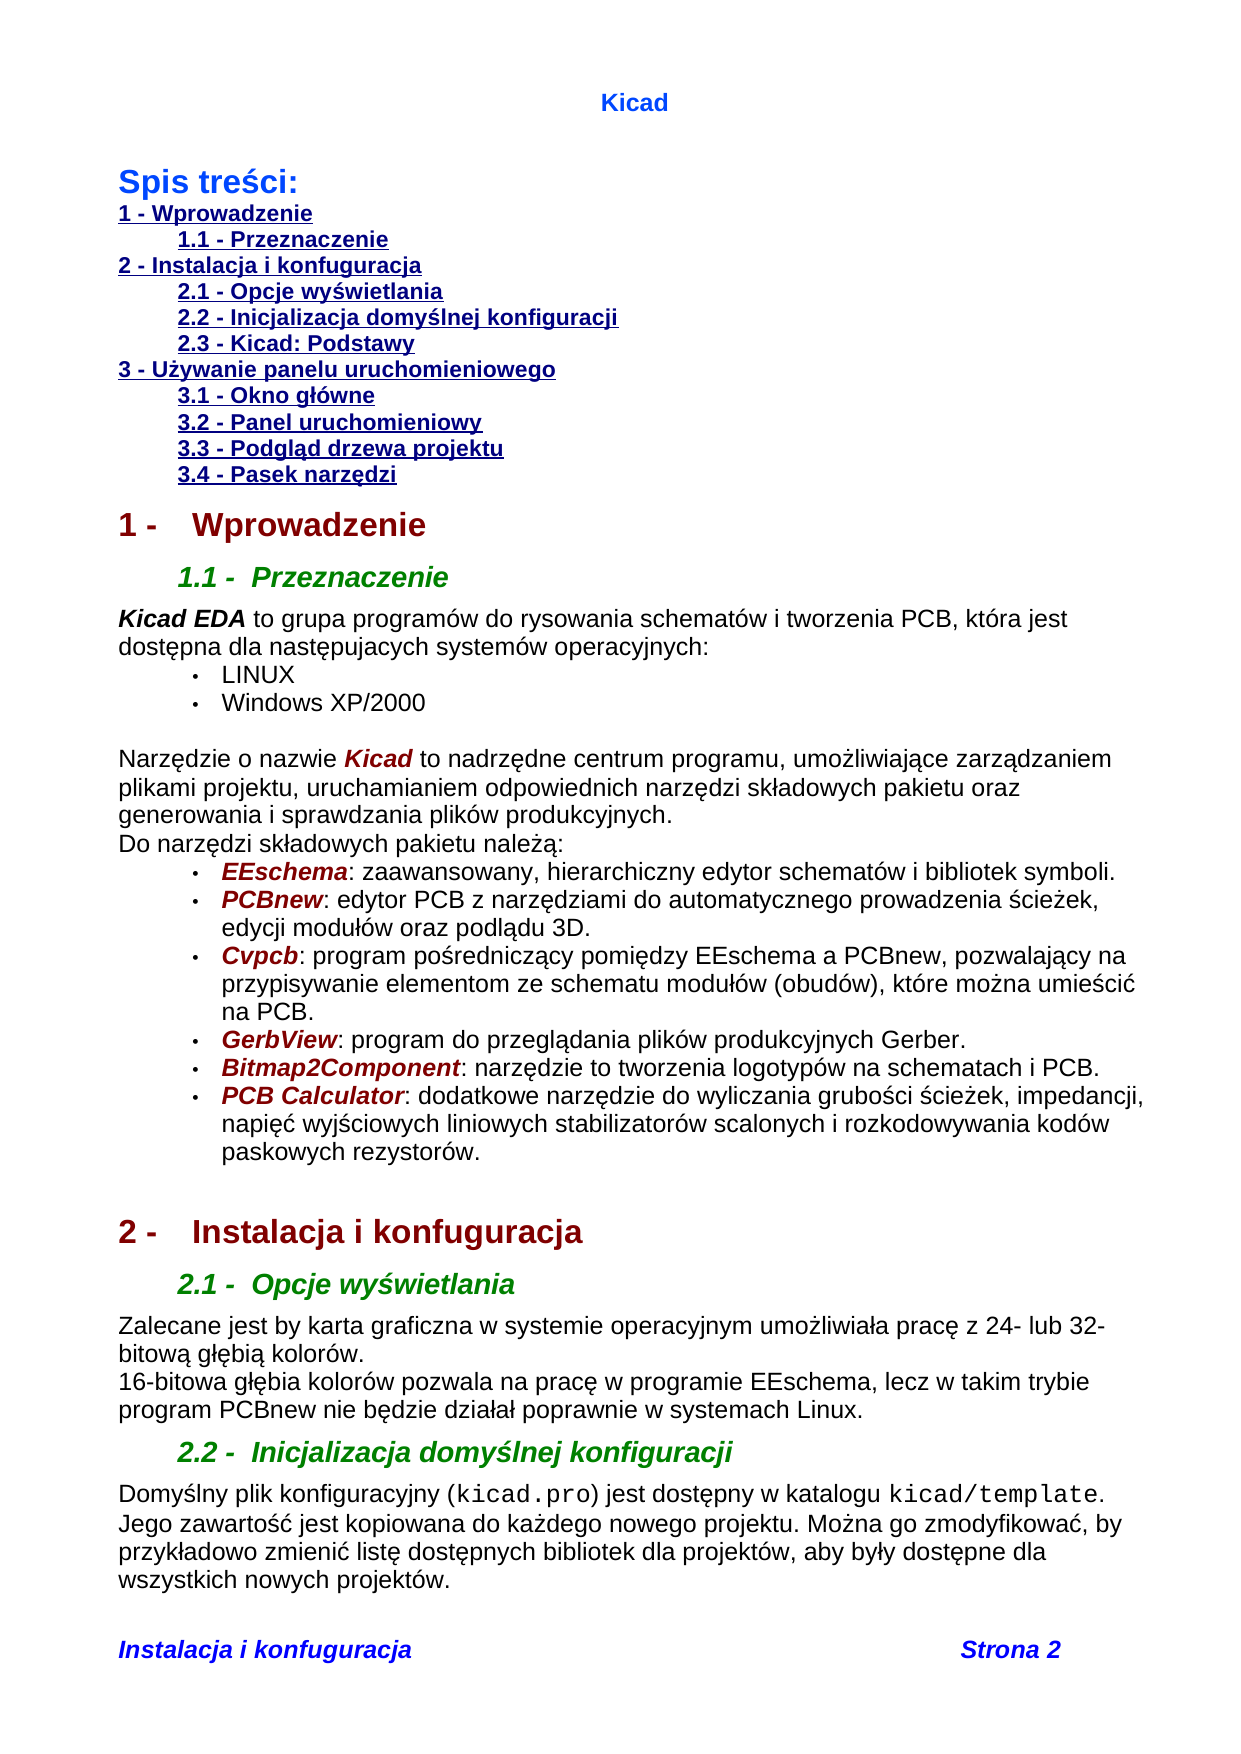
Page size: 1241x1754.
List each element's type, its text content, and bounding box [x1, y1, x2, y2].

list GerbView: program do przeglądania plików produkcyjnych Gerber. [162, 1026, 1152, 1054]
subtitle Opcje wyświetlania [177, 1268, 1152, 1300]
list LINUX [162, 661, 1152, 689]
text 3.2 - Panel uruchomieniowy [177, 409, 1152, 435]
text 3.3 - Podgląd drzewa projektu [177, 435, 1152, 461]
text 3.4 - Pasek narzędzi [177, 461, 1152, 487]
text 2 - Instalacja i konfuguracja [118, 253, 1152, 279]
text 1.1 - Przeznaczenie [177, 227, 1152, 253]
list PCBnew: edytor PCB z narzędziami do automatycznego prowadzenia ścieżek, edycji modułów oraz podlądu 3D. [162, 886, 1152, 942]
list Bitmap2Component: narzędzie to tworzenia logotypów na schematach i PCB. [162, 1054, 1152, 1082]
text Kicad EDA to grupa programów do rysowania schematów i tworzenia PCB, która jest dostępna dla następujacych systemów operacyjnych: [118, 605, 1152, 661]
subtitle Inicjalizacja domyślnej konfiguracji [177, 1436, 1152, 1468]
subtitle Wprowadzenie [118, 506, 1152, 543]
text 16-bitowa głębia kolorów pozwala na pracę w programie EEschema, lecz w takim trybie program PCBnew nie będzie działał poprawnie w systemach Linux. [118, 1368, 1152, 1424]
list PCB Calculator: dodatkowe narzędzie do wyliczania grubości ścieżek, impedancji, napięć wyjściowych liniowych stabilizatorów scalonych i rozkodowywania kodów paskowych rezystorów. [162, 1082, 1152, 1166]
text 2.2 - Inicjalizacja domyślnej konfiguracji [177, 305, 1152, 331]
text 3 - Używanie panelu uruchomieniowego [118, 357, 1152, 383]
text Narzędzie o nazwie Kicad to nadrzędne centrum programu, umożliwiające zarządzaniem plikami projektu, uruchamianiem odpowiednich narzędzi składowych pakietu oraz generowania i sprawdzania plików produkcyjnych. [118, 745, 1152, 829]
text 3.1 - Okno główne [177, 383, 1152, 409]
text 1 - Wprowadzenie [118, 201, 1152, 227]
text 2.1 - Opcje wyświetlania [177, 279, 1152, 305]
text Do narzędzi składowych pakietu należą: [118, 829, 1152, 857]
text Domyślny plik konfiguracyjny (kicad.pro) jest dostępny w katalogu kicad/template. Jego zawartość jest kopiowana do każdego nowego projektu. Można go zmodyfikować, by przykładowo zmienić listę dostępnych bibliotek dla projektów, aby były dostępne dla wszystkich nowych projektów. [118, 1480, 1152, 1594]
list EEschema: zaawansowany, hierarchiczny edytor schematów i bibliotek symboli. [162, 857, 1152, 886]
text 2.3 - Kicad: Podstawy [177, 331, 1152, 357]
list Windows XP/2000 [162, 689, 1152, 717]
list Cvpcb: program pośredniczący pomiędzy EEschema a PCBnew, pozwalający na przypisywanie elementom ze schematu modułów (obudów), które można umieścić na PCB. [162, 942, 1152, 1026]
subtitle Spis treści: [118, 163, 1152, 201]
subtitle Instalacja i konfuguracja [118, 1213, 1152, 1250]
text Zalecane jest by karta graficzna w systemie operacyjnym umożliwiała pracę z 24- lub 32-bitową głębią kolorów. [118, 1312, 1152, 1368]
subtitle Przeznaczenie [177, 561, 1152, 593]
